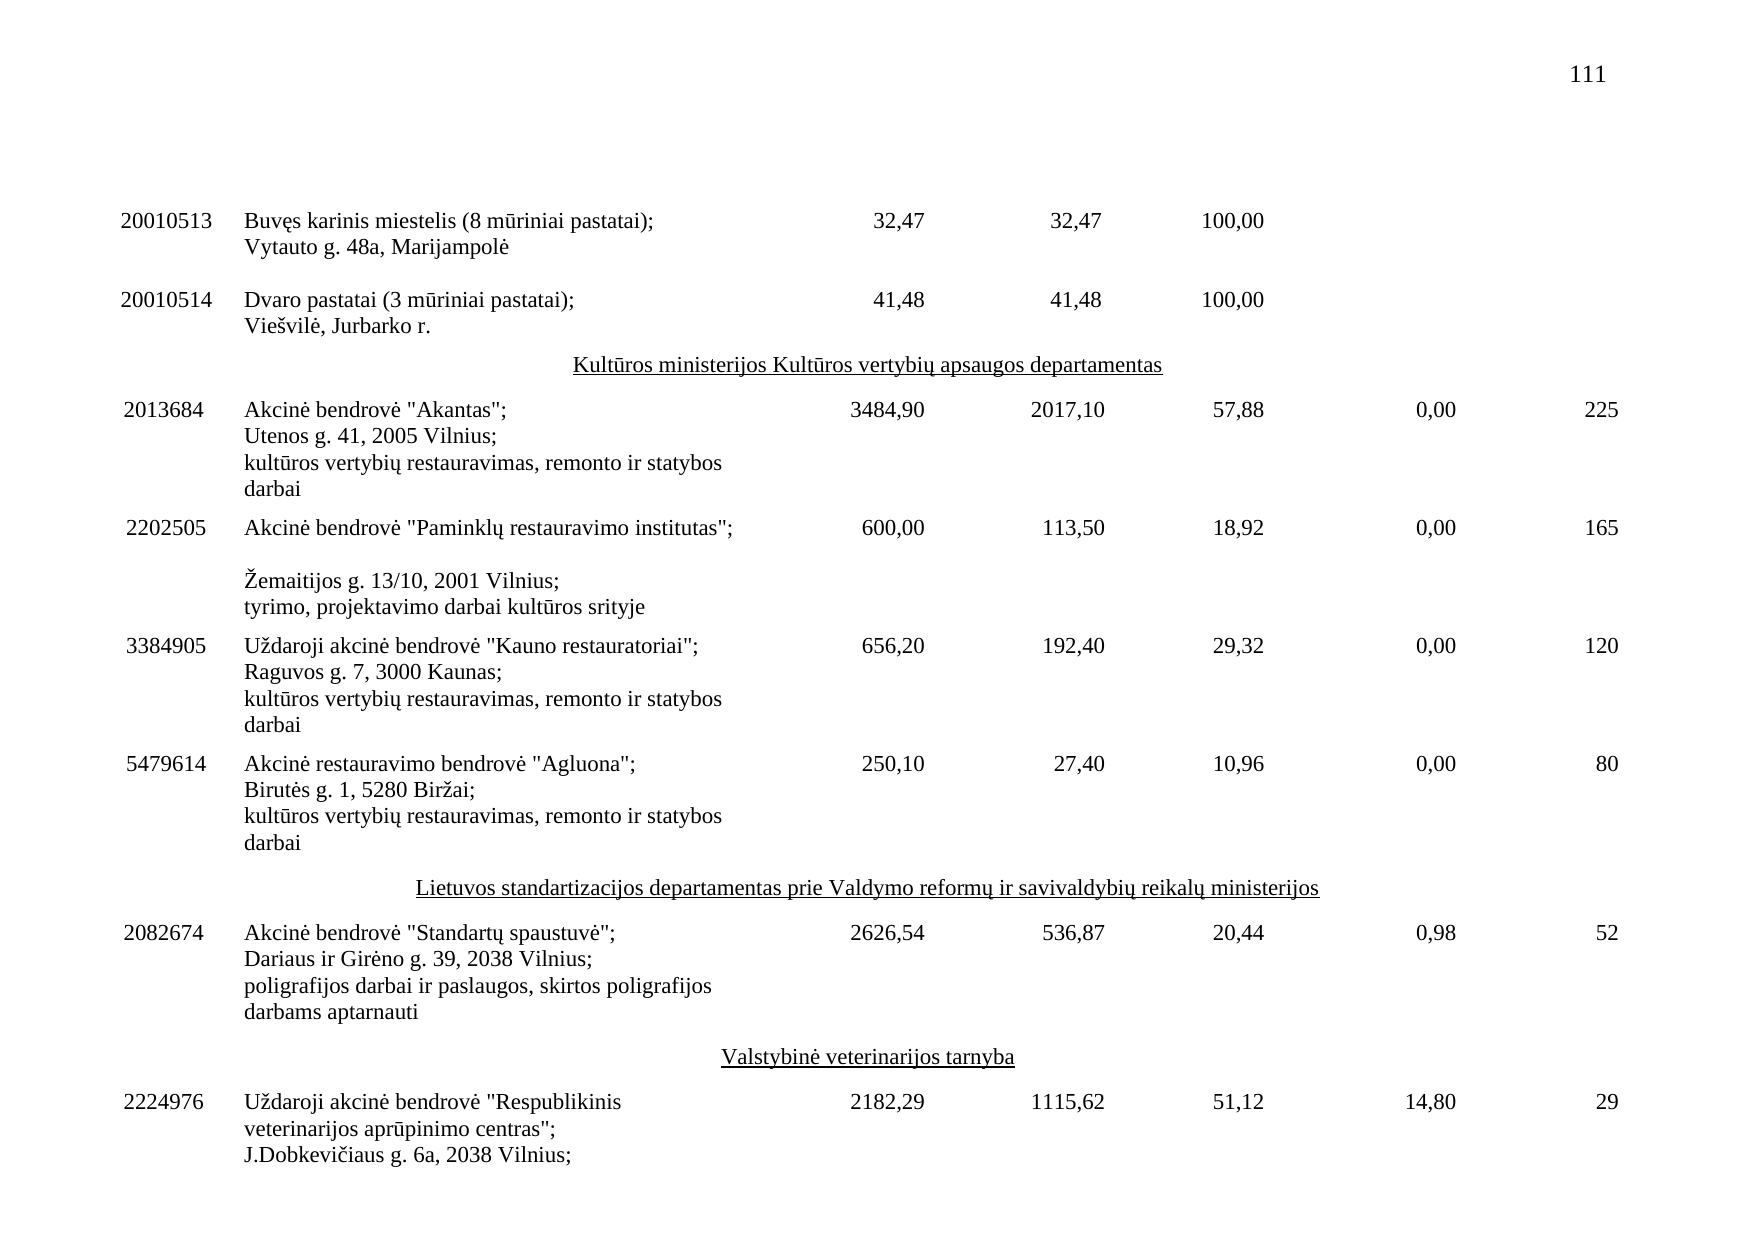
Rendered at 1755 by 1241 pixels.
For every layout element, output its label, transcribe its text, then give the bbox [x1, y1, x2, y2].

table_cell 0,98 [1281, 913, 1473, 1031]
table_cell Lietuvos standartizacijos departamentas prie Valdymo reformų ir savivaldybių reikalų ministerijos [100, 862, 1636, 913]
table_cell 2082674 [100, 913, 233, 1031]
table_cell Uždaroji akcinė bendrovė "Respublikinis veterinarijos aprūpinimo centras"; J.Dobkevičiaus g. 6a, 2038 Vilnius; [233, 1082, 749, 1167]
table_cell 120 [1473, 626, 1636, 744]
table_cell [1281, 207, 1473, 286]
table_cell Akcinė bendrovė "Paminklų restauravimo institutas"; Žemaitijos g. 13/10, 2001 Vilnius; tyrimo, projektavimo darbai kultūros srityje [233, 508, 749, 626]
table_cell 536,87 [941, 913, 1122, 1031]
table_cell 100,00 [1119, 286, 1281, 338]
table_cell Akcinė restauravimo bendrovė "Agluona"; Birutės g. 1, 5280 Biržai; kultūros vertybių restauravimas, remonto ir statybos darbai [233, 744, 749, 862]
table_cell 0,00 [1281, 508, 1473, 626]
table_cell 2182,29 [750, 1082, 941, 1167]
table_cell Uždaroji akcinė bendrovė "Kauno restauratoriai"; Raguvos g. 7, 3000 Kaunas; kultūros vertybių restauravimas, remonto ir statybos darbai [233, 626, 749, 744]
table_cell 41,48 [941, 286, 1119, 338]
table_cell 10,96 [1122, 744, 1281, 862]
table_cell 5479614 [100, 744, 233, 862]
table_cell 32,47 [750, 207, 941, 286]
table_cell Dvaro pastatai (3 mūriniai pastatai); Viešvilė, Jurbarko r. [233, 286, 749, 338]
table_cell 20010514 [100, 286, 233, 338]
table_cell 250,10 [750, 744, 941, 862]
table_cell 2017,10 [941, 390, 1122, 508]
table_cell 2013684 [100, 390, 233, 508]
table_cell 52 [1473, 913, 1636, 1031]
table_cell Buvęs karinis miestelis (8 mūriniai pastatai); Vytauto g. 48a, Marijampolė [233, 207, 749, 286]
table_cell 2202505 [100, 508, 233, 626]
table_cell 20,44 [1122, 913, 1281, 1031]
table_cell 2224976 [100, 1082, 233, 1167]
table_cell 27,40 [941, 744, 1122, 862]
table_cell 165 [1473, 508, 1636, 626]
table_cell 192,40 [941, 626, 1122, 744]
table_cell 100,00 [1119, 207, 1281, 286]
table_cell [1473, 207, 1636, 286]
table_cell 51,12 [1122, 1082, 1281, 1167]
table_cell [1281, 286, 1473, 338]
table_cell 18,92 [1122, 508, 1281, 626]
table_cell 3484,90 [750, 390, 941, 508]
table_cell 32,47 [941, 207, 1119, 286]
table_cell 29,32 [1122, 626, 1281, 744]
table_cell Akcinė bendrovė "Standartų spaustuvė"; Dariaus ir Girėno g. 39, 2038 Vilnius; poligrafijos darbai ir paslaugos, skirtos poligrafijos darbams aptarnauti [233, 913, 749, 1031]
table_cell 225 [1473, 390, 1636, 508]
table_cell Akcinė bendrovė "Akantas"; Utenos g. 41, 2005 Vilnius; kultūros vertybių restauravimas, remonto ir statybos darbai [233, 390, 749, 508]
table_cell 0,00 [1281, 390, 1473, 508]
table_cell 20010513 [100, 207, 233, 286]
table_cell 600,00 [750, 508, 941, 626]
table_cell Valstybinė veterinarijos tarnyba [100, 1031, 1636, 1082]
table_cell 113,50 [941, 508, 1122, 626]
table_cell 29 [1473, 1082, 1636, 1167]
table_cell [1473, 286, 1636, 338]
table_cell 0,00 [1281, 626, 1473, 744]
table_cell 2626,54 [750, 913, 941, 1031]
table_cell 1115,62 [941, 1082, 1122, 1167]
table_cell 57,88 [1122, 390, 1281, 508]
table_cell 14,80 [1281, 1082, 1473, 1167]
table_cell 80 [1473, 744, 1636, 862]
table_cell 41,48 [750, 286, 941, 338]
table_cell 656,20 [750, 626, 941, 744]
table_cell Kultūros ministerijos Kultūros vertybių apsaugos departamentas [100, 339, 1636, 390]
table_cell 3384905 [100, 626, 233, 744]
table_cell 0,00 [1281, 744, 1473, 862]
